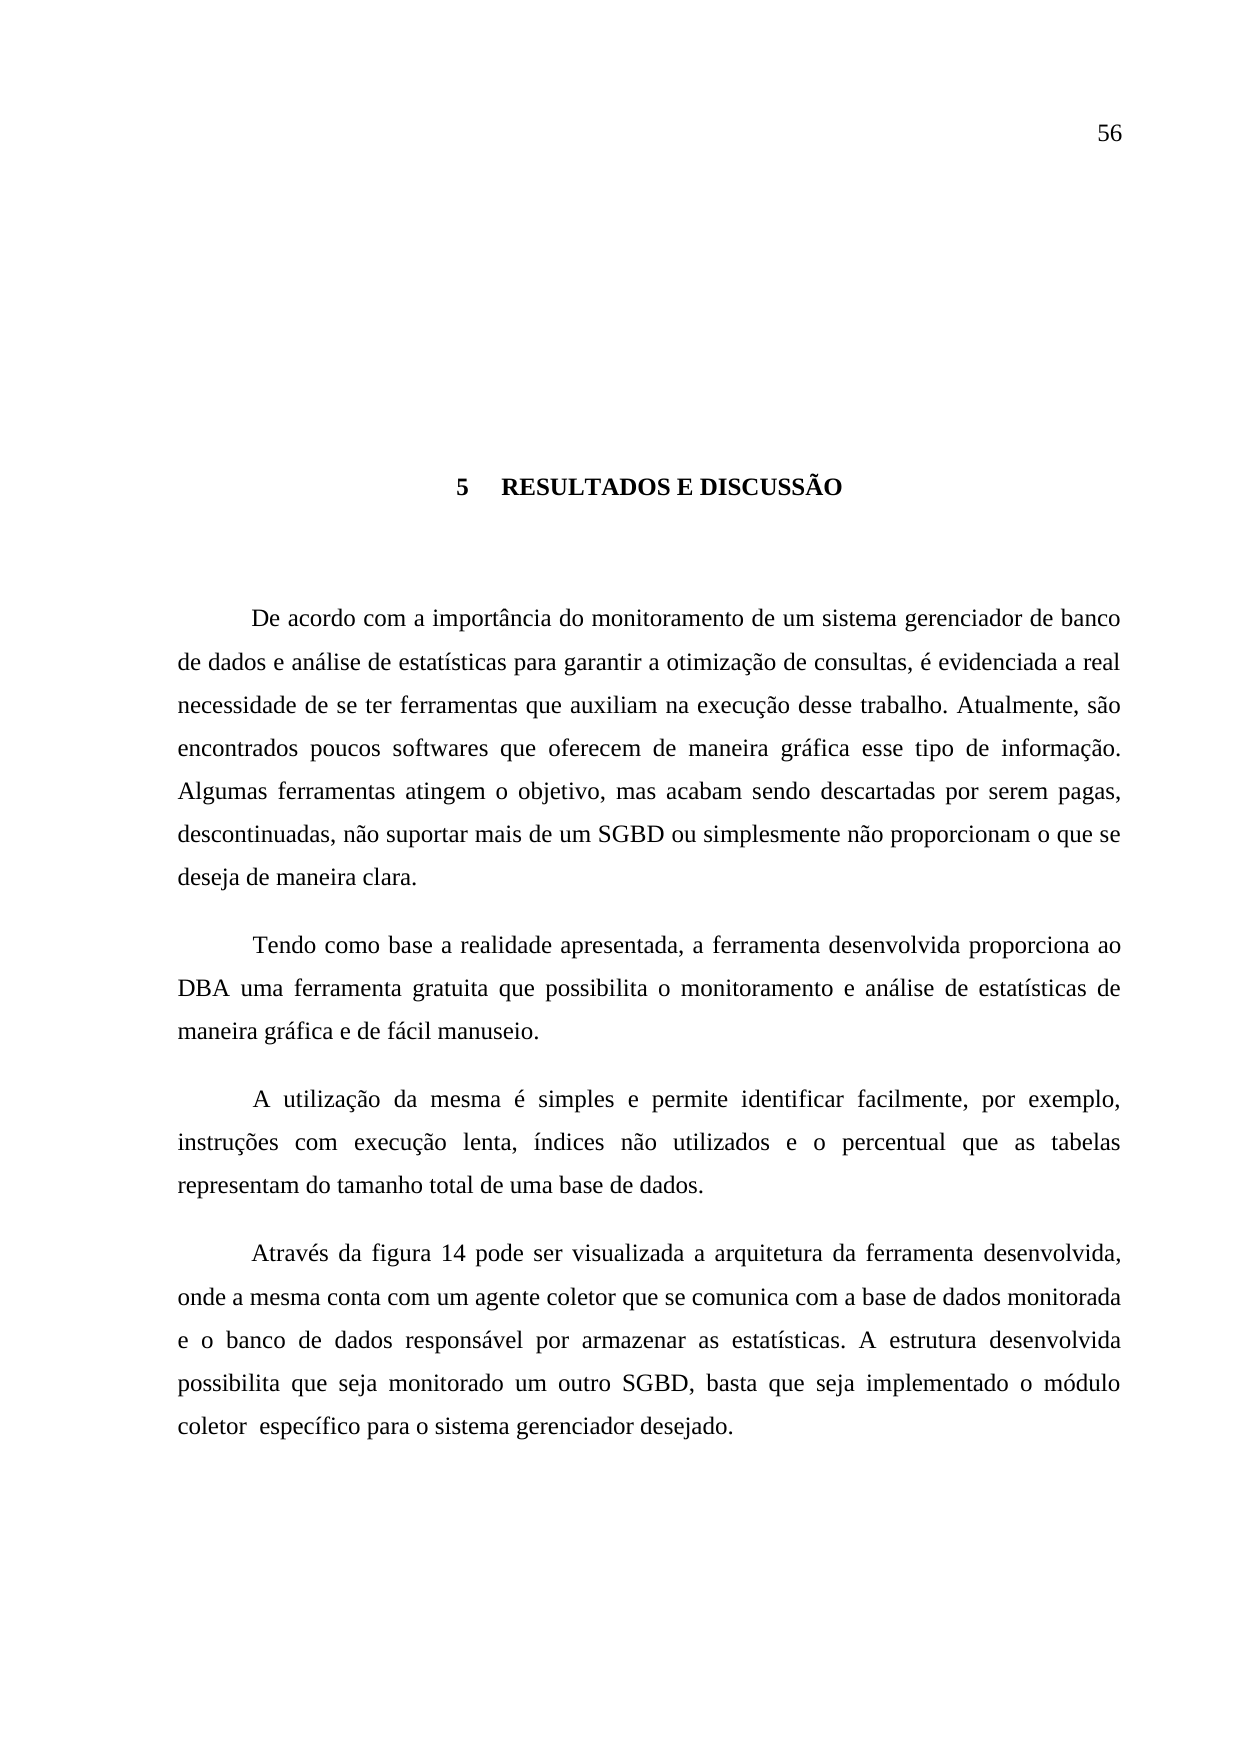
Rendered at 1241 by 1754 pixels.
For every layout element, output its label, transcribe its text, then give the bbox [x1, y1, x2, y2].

text De acordo com a importância do monitoramento de um sistema gerenciador de banco de dados e análise de estatísticas para garantir a otimização de consultas, é evidenciada a real necessidade de se ter ferramentas que auxiliam na execução desse trabalho. Atualmente, são encontrados poucos softwares que oferecem de maneira gráfica esse tipo de informação. Algumas ferramentas atingem o objetivo, mas acabam sendo descartadas por serem pagas, descontinuadas, não suportar mais de um SGBD ou simplesmente não proporcionam o que se deseja de maneira clara. [177, 603, 1122, 891]
text Tendo como base a realidade apresentada, a ferramenta desenvolvida proporciona ao DBA uma ferramenta gratuita que possibilita o monitoramento e análise de estatísticas de maneira gráfica e de fácil manuseio. [177, 930, 1122, 1045]
text A utilização da mesma é simples e permite identificar facilmente, por exemplo, instruções com execução lenta, índices não utilizados e o percentual que as tabelas representam do tamanho total de uma base de dados. [177, 1084, 1122, 1199]
list RESULTADOS E DISCUSSÃO [177, 472, 1122, 501]
text Através da figura 14 pode ser visualizada a arquitetura da ferramenta desenvolvida, onde a mesma conta com um agente coletor que se comunica com a base de dados monitorada e o banco de dados responsável por armazenar as estatísticas. A estrutura desenvolvida possibilita que seja monitorado um outro SGBD, basta que seja implementado o módulo coletor específico para o sistema gerenciador desejado. [177, 1238, 1122, 1440]
